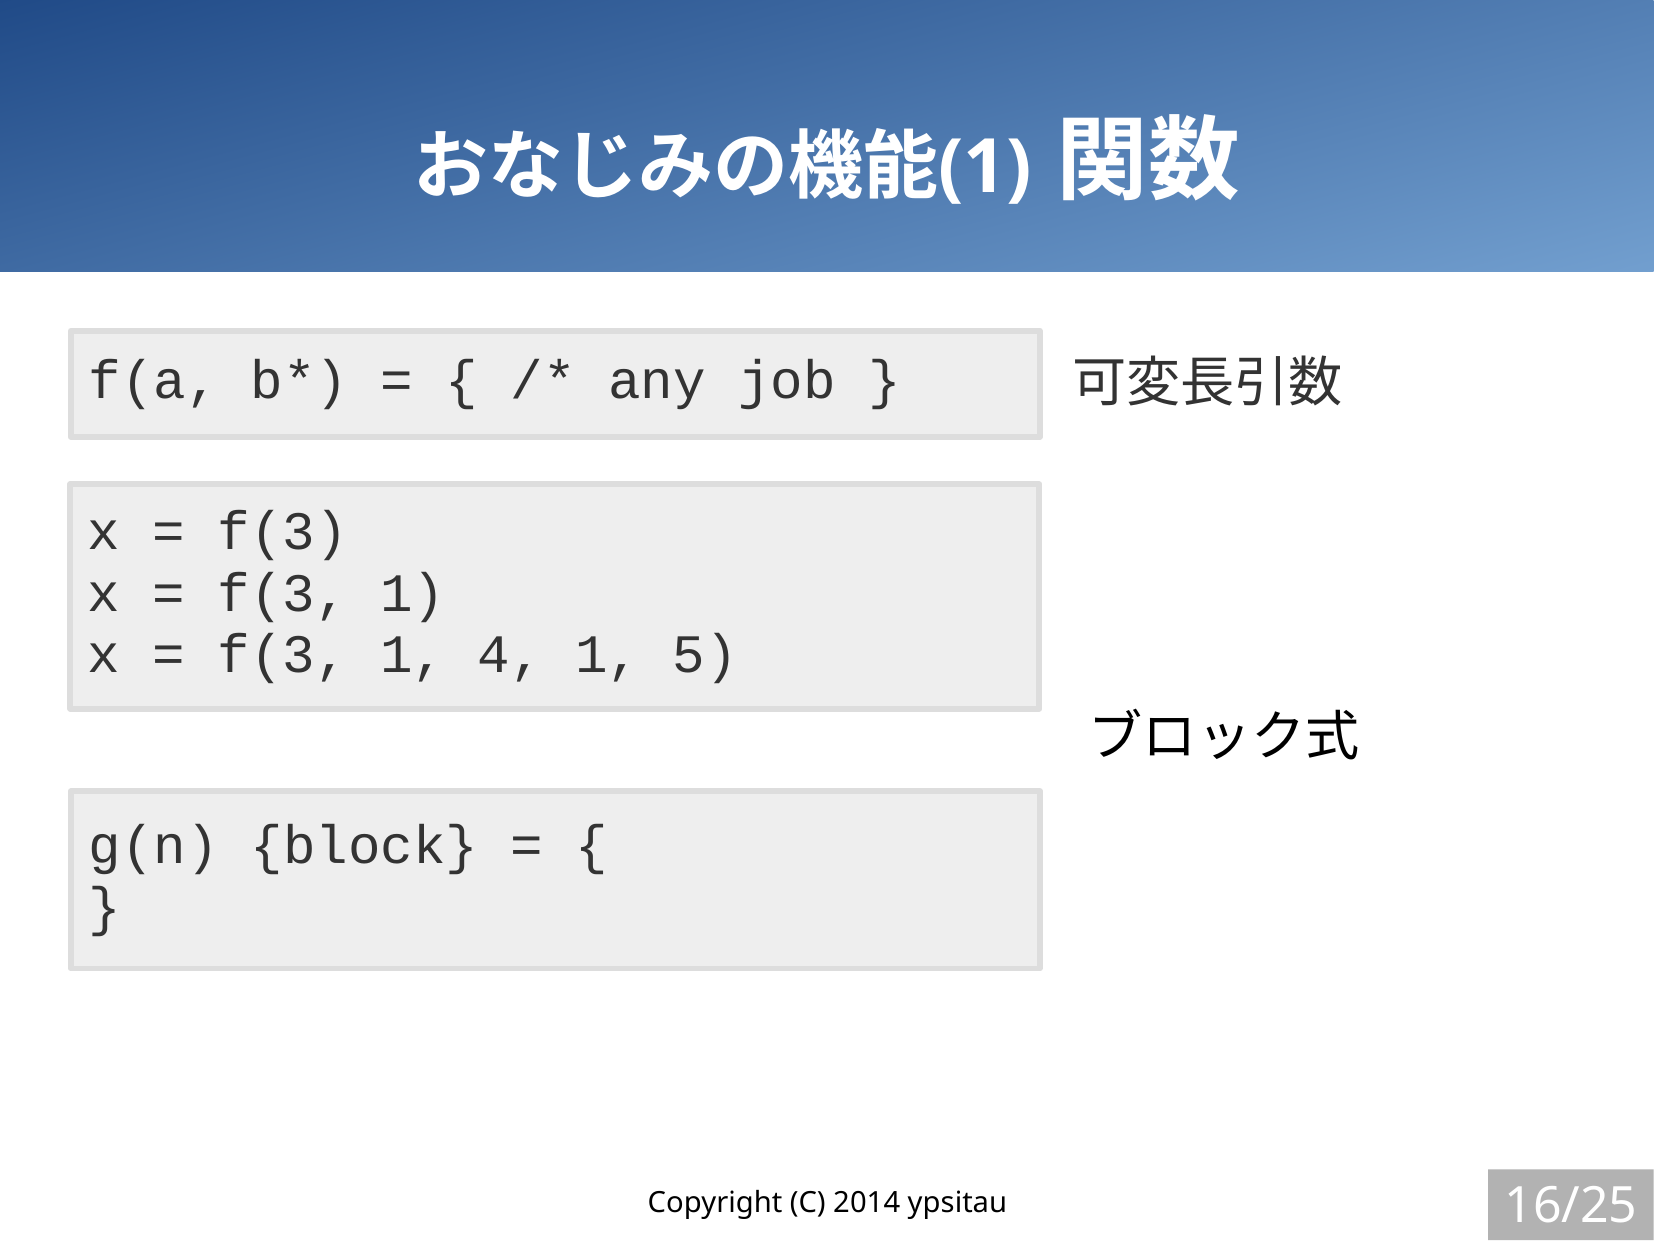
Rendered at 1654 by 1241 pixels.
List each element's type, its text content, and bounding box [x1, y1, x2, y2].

text_box f(a, b*) = { /* any job } [70, 330, 1040, 438]
text_box g(n) {block} = { } [70, 791, 1040, 969]
title おなじみの機能(1) 関数 [82, 49, 1571, 257]
text_box 可変長引数 [1057, 330, 1359, 446]
text_box x = f(3) x = f(3, 1) x = f(3, 1, 4, 1, 5) [70, 484, 1040, 709]
text_box ブロック式 [1073, 685, 1430, 800]
